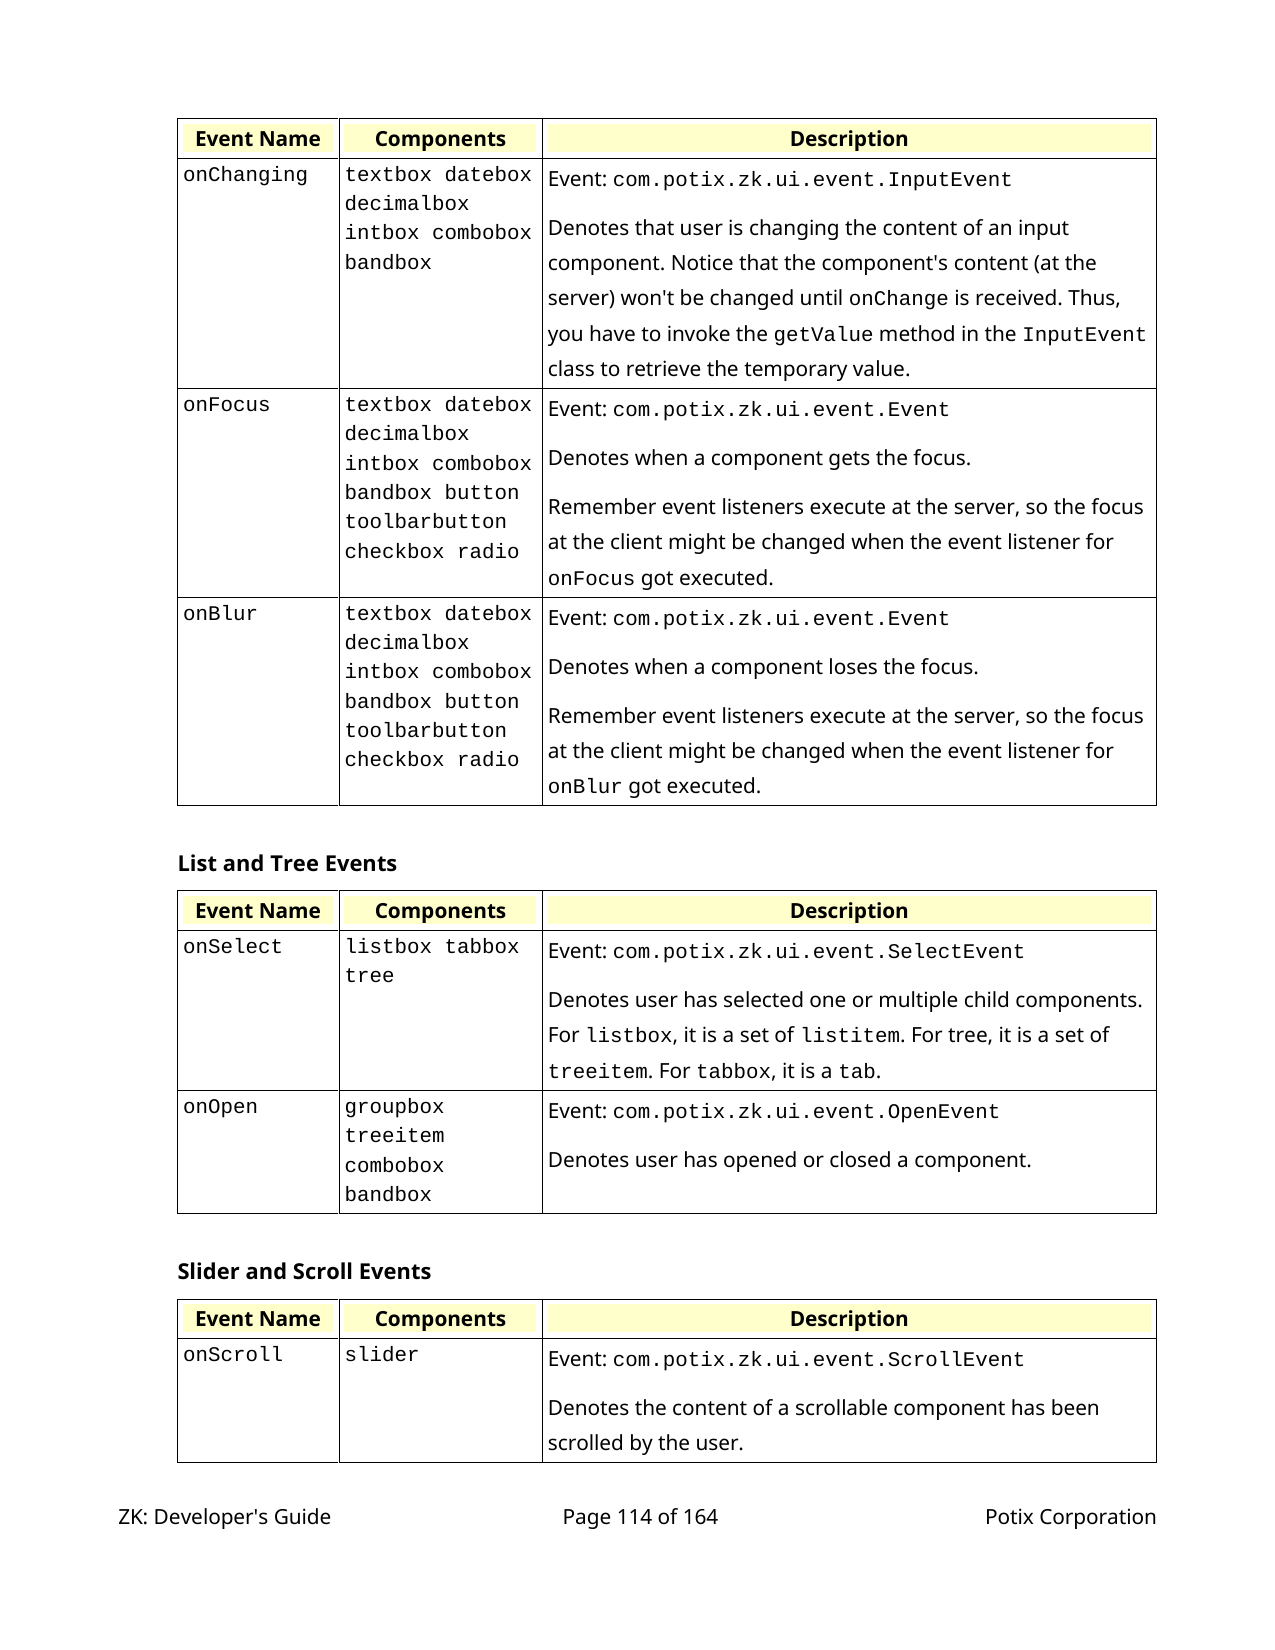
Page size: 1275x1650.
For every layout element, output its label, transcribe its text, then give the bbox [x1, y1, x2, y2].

table_cell Event: com.potix.zk.ui.event.SelectEvent Denotes user has selected one or multiple child components. For listbox, it is a set of listitem. For tree, it is a set of treeitem. For tabbox, it is a tab. [543, 931, 1156, 1090]
table_cell groupbox treeitem combobox bandbox [340, 1091, 542, 1213]
table_cell onSelect [178, 931, 338, 1090]
table_cell textbox datebox decimalbox intbox combobox bandbox button toolbarbutton checkbox radio [340, 598, 542, 805]
table_cell Event: com.potix.zk.ui.event.Event Denotes when a component gets the focus. Remember event listeners execute at the server, so the focus at the client might be changed when the event listener for onFocus got executed. [543, 389, 1156, 597]
table_cell slider [340, 1339, 542, 1462]
table_header Event Name [178, 891, 338, 930]
table_cell Event: com.potix.zk.ui.event.InputEvent Denotes that user is changing the content of an input component. Notice that the component's content (at the server) won't be changed until onChange is received. Thus, you have to invoke the getValue method in the InputEvent class to retrieve the temporary value. [543, 159, 1156, 388]
table_header Event Name [178, 119, 338, 158]
table_cell onChanging [178, 159, 338, 388]
subtitle Slider and Scroll Events [177, 1256, 1157, 1286]
table_header Description [543, 1300, 1156, 1338]
table_cell onBlur [178, 598, 338, 805]
table_cell onScroll [178, 1339, 338, 1462]
table_cell Event: com.potix.zk.ui.event.OpenEvent Denotes user has opened or closed a component. [543, 1091, 1156, 1213]
table_header Description [543, 119, 1156, 158]
table_header Components [340, 1300, 542, 1338]
table_cell textbox datebox decimalbox intbox combobox bandbox button toolbarbutton checkbox radio [340, 389, 542, 597]
table_header Event Name [178, 1300, 338, 1338]
table_cell listbox tabbox tree [340, 931, 542, 1090]
table_cell Event: com.potix.zk.ui.event.ScrollEvent Denotes the content of a scrollable component has been scrolled by the user. [543, 1339, 1156, 1462]
subtitle List and Tree Events [177, 848, 1157, 878]
table_cell onOpen [178, 1091, 338, 1213]
table_header Components [340, 891, 542, 930]
table_cell onFocus [178, 389, 338, 597]
table_cell Event: com.potix.zk.ui.event.Event Denotes when a component loses the focus. Remember event listeners execute at the server, so the focus at the client might be changed when the event listener for onBlur got executed. [543, 598, 1156, 805]
table_cell textbox datebox decimalbox intbox combobox bandbox [340, 159, 542, 388]
table_header Description [543, 891, 1156, 930]
table_header Components [340, 119, 542, 158]
